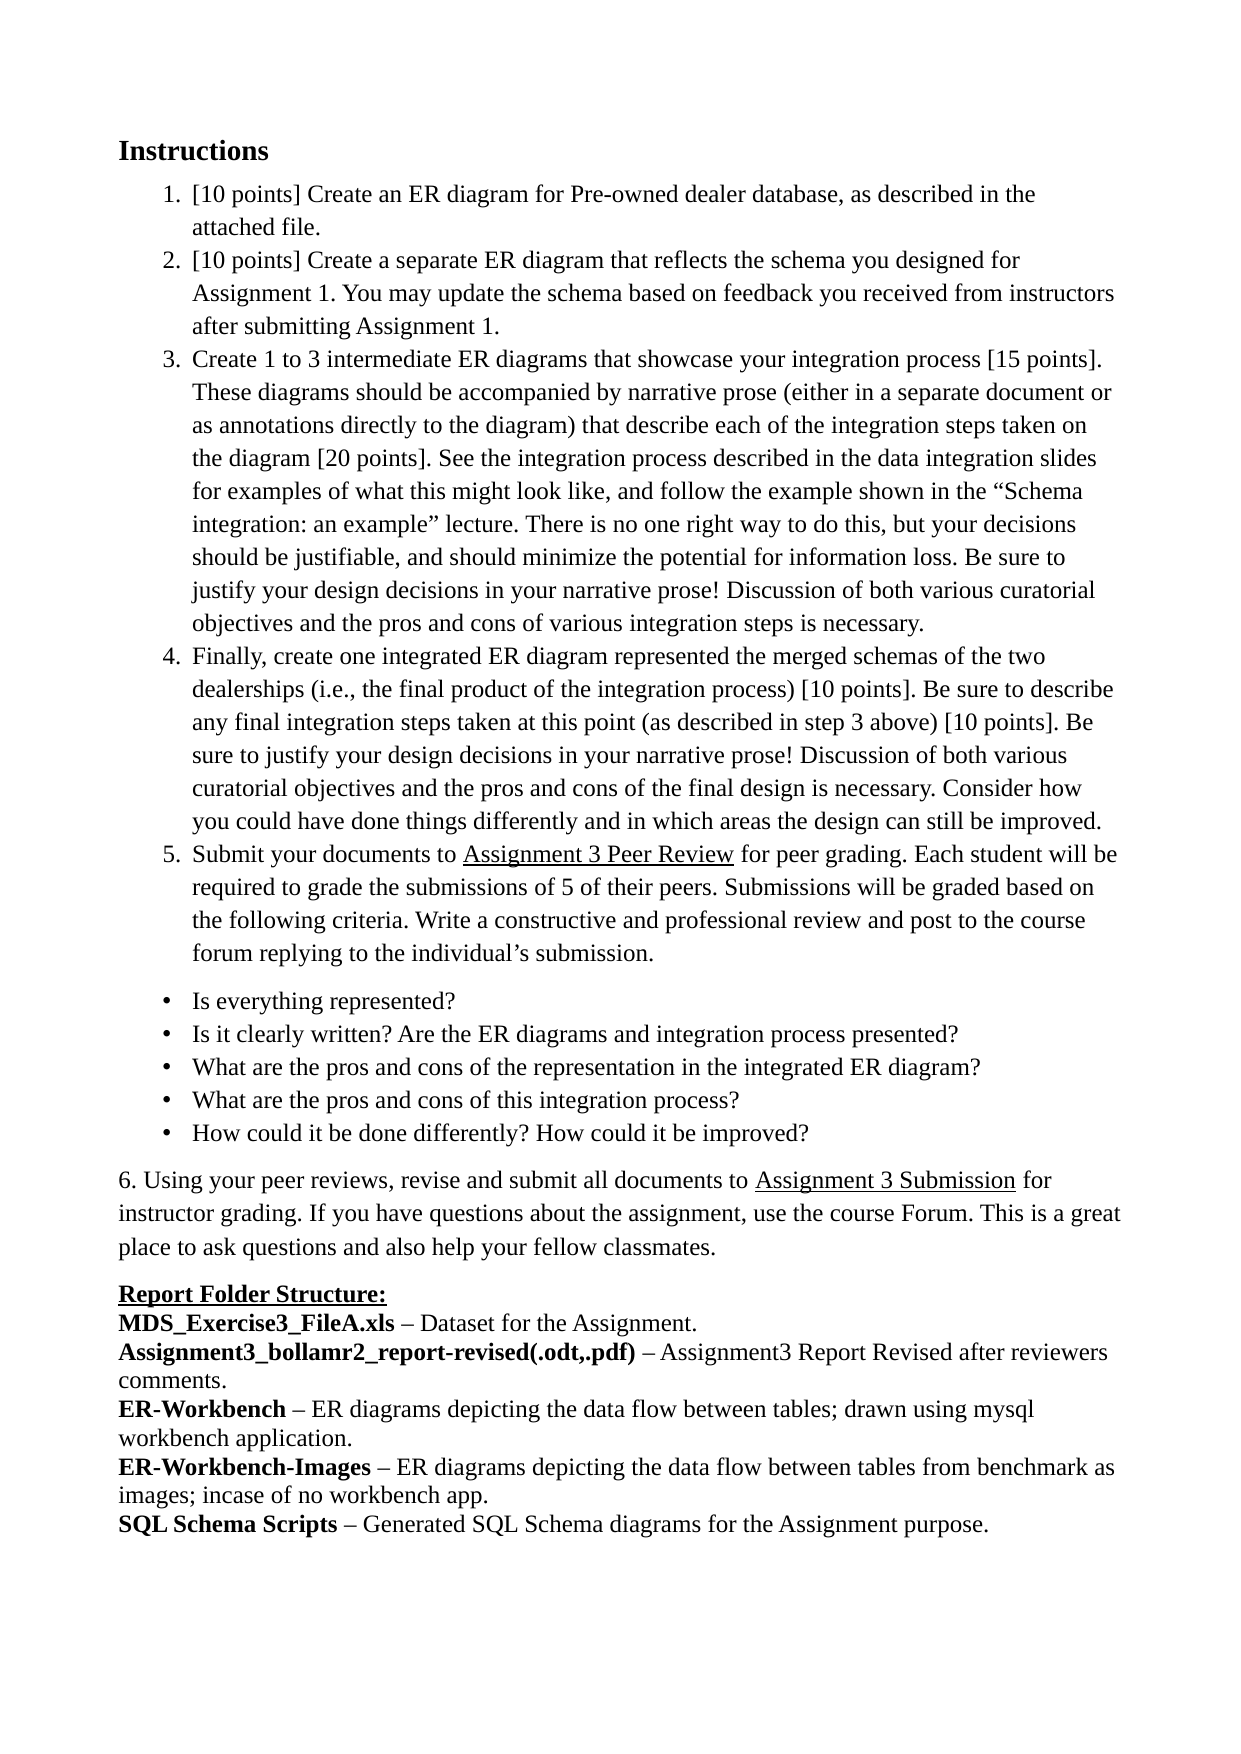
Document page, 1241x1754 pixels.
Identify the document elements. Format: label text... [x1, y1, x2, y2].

list How could it be done differently? How could it be improved? [162, 1118, 1122, 1147]
list Finally, create one integrated ER diagram represented the merged schemas of the two dealerships (i.e., the final product of the integration process) [10 points]. Be sure to describe any final integration steps taken at this point (as described in step 3 above) [10 points]. Be sure to justify your design decisions in your narrative prose! Discussion of both various curatorial objectives and the pros and cons of the final design is necessary. Consider how you could have done things differently and in which areas the design can still be improved. [162, 641, 1122, 835]
list Is everything represented? [162, 986, 1122, 1014]
text ER-Workbench – ER diagrams depicting the data flow between tables; drawn using mysql workbench application. [118, 1394, 1122, 1452]
list What are the pros and cons of the representation in the integrated ER diagram? [162, 1052, 1122, 1081]
text ER-Workbench-Images – ER diagrams depicting the data flow between tables from benchmark as images; incase of no workbench app. [118, 1452, 1122, 1509]
list What are the pros and cons of this integration process? [162, 1085, 1122, 1114]
subtitle Instructions [118, 133, 1122, 166]
list [10 points] Create a separate ER diagram that reflects the schema you designed for Assignment 1. You may update the schema based on feedback you received from instructors after submitting Assignment 1. [162, 245, 1122, 339]
text MDS_Exercise3_FileA.xls – Dataset for the Assignment. [118, 1308, 1122, 1337]
text Assignment3_bollamr2_report-revised(.odt,.pdf) – Assignment3 Report Revised after reviewers comments. [118, 1337, 1122, 1394]
text 6. Using your peer reviews, revise and submit all documents to Assignment 3 Submission for instructor grading. If you have questions about the assignment, use the course Forum. This is a great place to ask questions and also help your fellow classmates. [118, 1166, 1122, 1260]
list Is it clearly written? Are the ER diagrams and integration process presented? [162, 1019, 1122, 1048]
list Submit your documents to Assignment 3 Peer Review for peer grading. Each student will be required to grade the submissions of 5 of their peers. Submissions will be graded based on the following criteria. Write a constructive and professional review and post to the course forum replying to the individual’s submission. [162, 839, 1122, 967]
text SQL Schema Scripts – Generated SQL Schema diagrams for the Assignment purpose. [118, 1509, 1122, 1538]
list Create 1 to 3 intermediate ER diagrams that showcase your integration process [15 points]. These diagrams should be accompanied by narrative prose (either in a separate document or as annotations directly to the diagram) that describe each of the integration steps taken on the diagram [20 points]. See the integration process described in the data integration slides for examples of what this might look like, and follow the example shown in the “Schema integration: an example” lecture. There is no one right way to do this, but your decisions should be justifiable, and should minimize the potential for information loss. Be sure to justify your design decisions in your narrative prose! Discussion of both various curatorial objectives and the pros and cons of various integration steps is necessary. [162, 344, 1122, 637]
text Report Folder Structure: [118, 1279, 1122, 1308]
list [10 points] Create an ER diagram for Pre-owned dealer database, as described in the attached file. [162, 179, 1122, 241]
